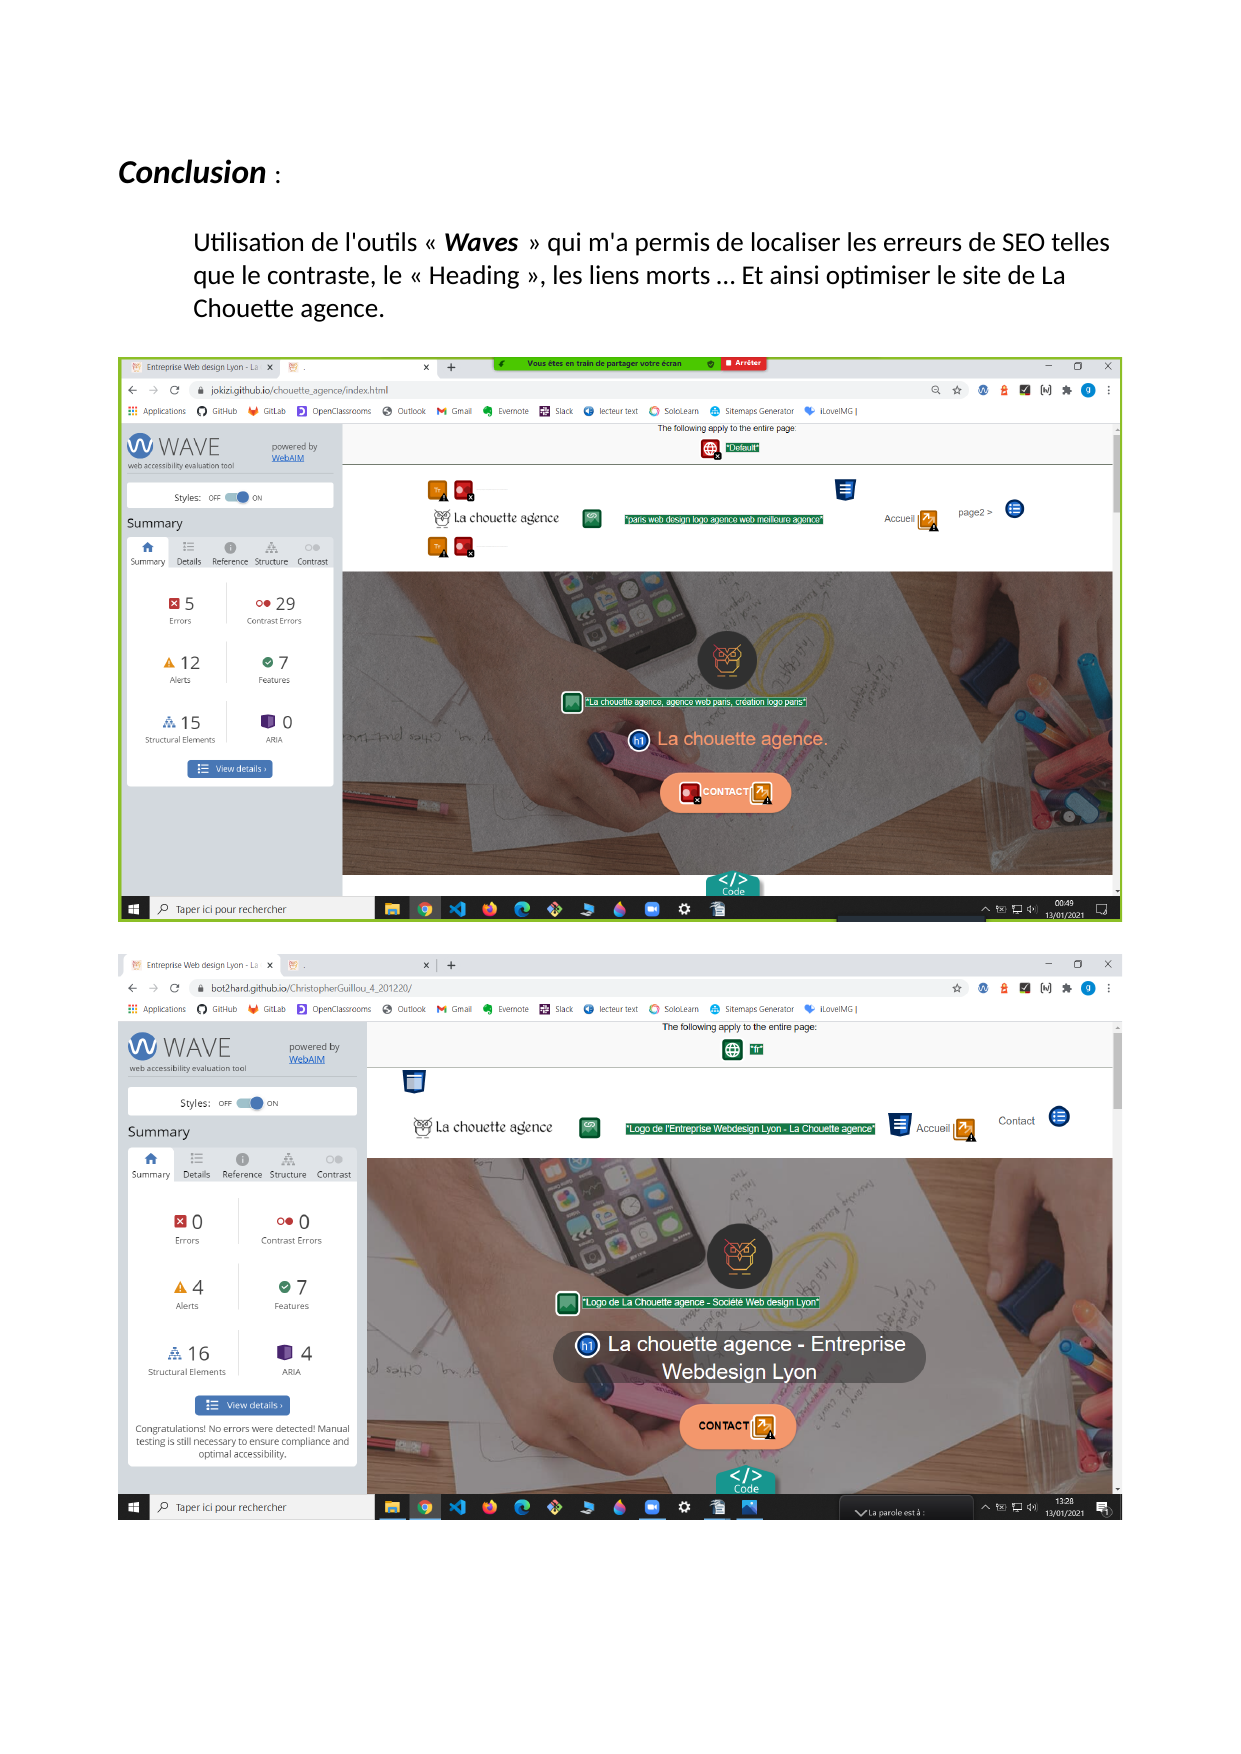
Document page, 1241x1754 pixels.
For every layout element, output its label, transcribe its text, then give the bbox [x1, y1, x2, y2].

picture [118, 954, 1123, 1520]
text Conclusion : [118, 151, 1122, 192]
picture [118, 357, 1123, 922]
list Utilisation de l'outils « Waves » qui m'a permis de localiser les erreurs de SEO telles que le contraste, le « Heading », les liens morts … Et ainsi optimiser le site de La Chouette agence. [156, 225, 1122, 324]
